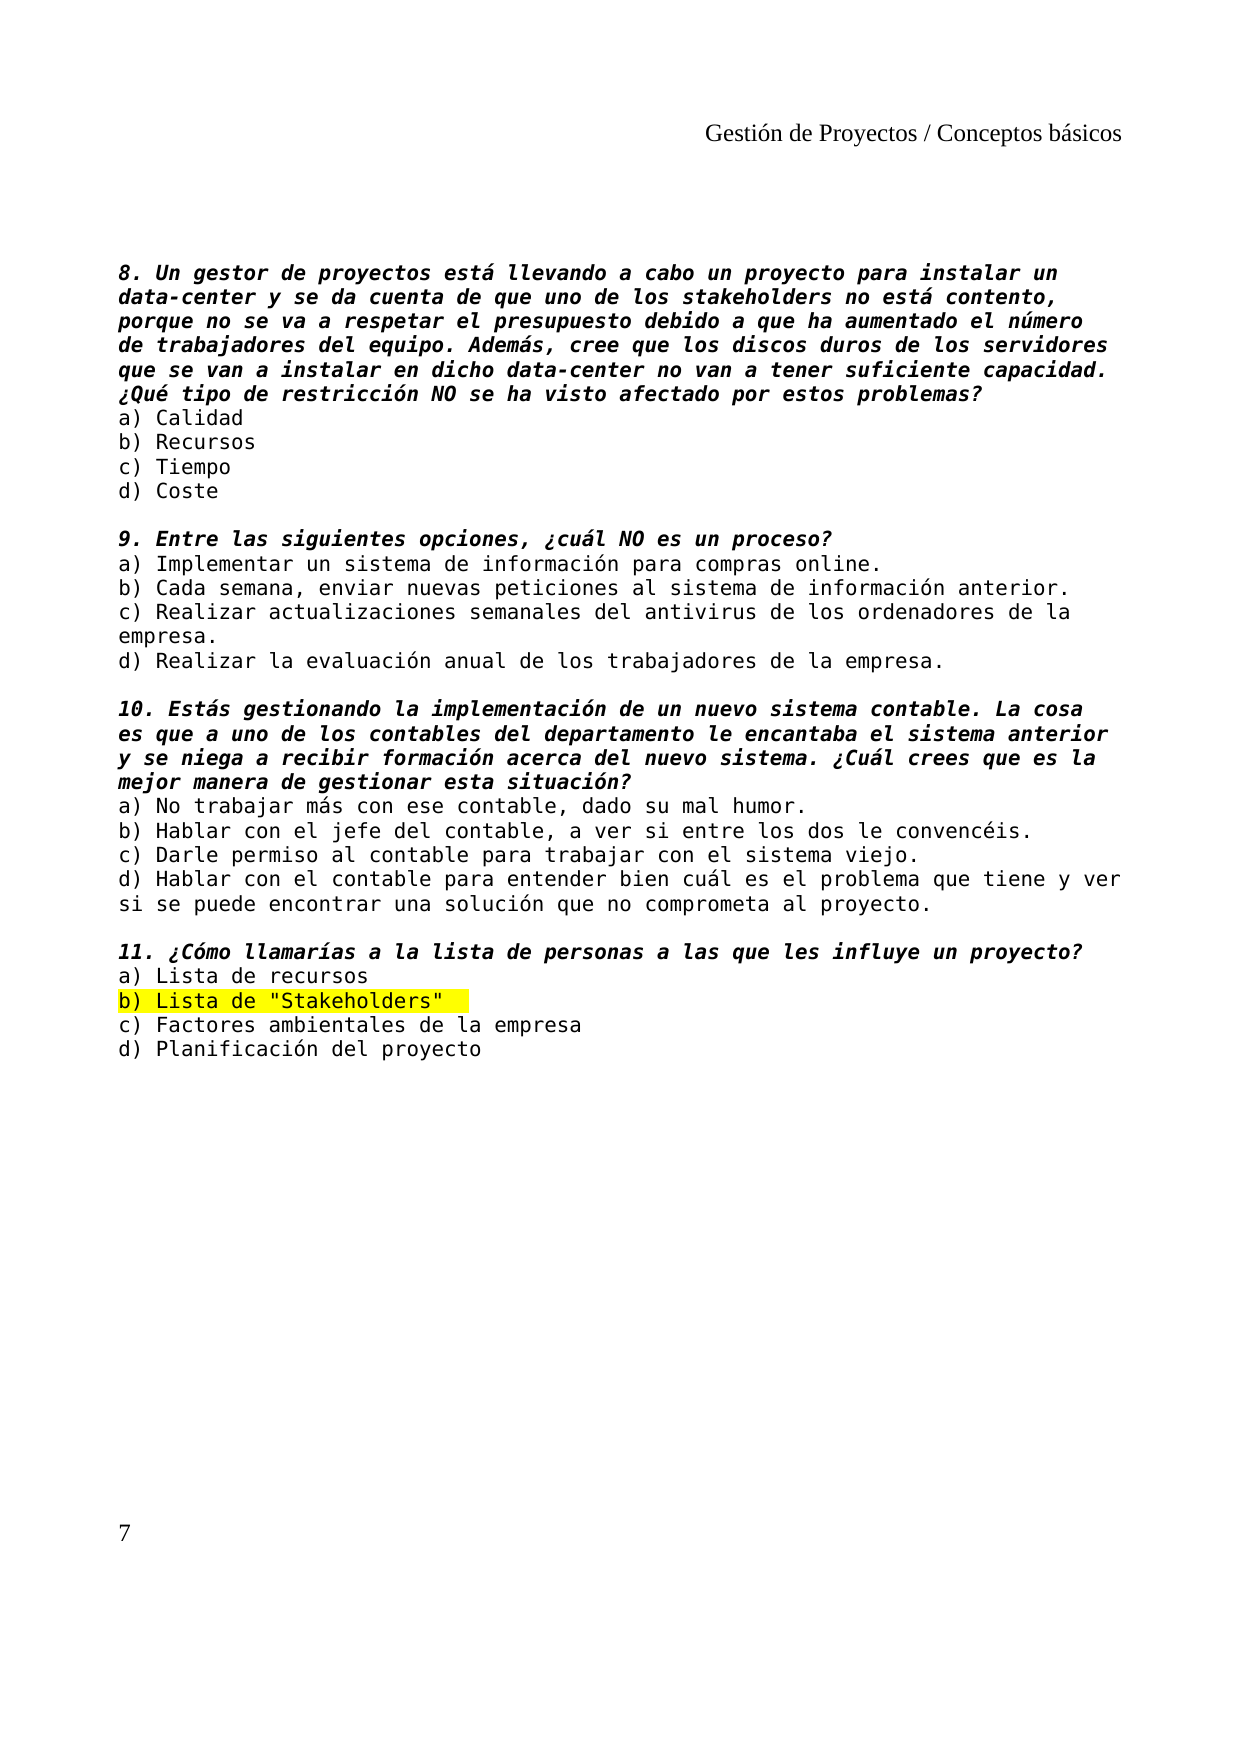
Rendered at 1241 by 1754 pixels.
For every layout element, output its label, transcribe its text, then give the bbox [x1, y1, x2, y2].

text d) Planificación del proyecto [118, 1037, 1122, 1061]
text c) Tiempo [118, 455, 1122, 479]
text a) Calidad [118, 406, 1122, 430]
text d) Hablar con el contable para entender bien cuál es el problema que tiene y ver si se puede encontrar una solución que no comprometa al proyecto. [118, 867, 1122, 916]
text a) No trabajar más con ese contable, dado su mal humor. [118, 794, 1122, 819]
text 8. Un gestor de proyectos está llevando a cabo un proyecto para instalar un data-center y se da cuenta de que uno de los stakeholders no está contento, porque no se va a respetar el presupuesto debido a que ha aumentado el número de trabajadores del equipo. Además, cree que los discos duros de los servidores que se van a instalar en dicho data-center no van a tener suficiente capacidad. ¿Qué tipo de restricción NO se ha visto afectado por estos problemas? [118, 261, 1122, 406]
text b) Lista de "Stakeholders" [118, 989, 1122, 1013]
text 10. Estás gestionando la implementación de un nuevo sistema contable. La cosa es que a uno de los contables del departamento le encantaba el sistema anterior y se niega a recibir formación acerca del nuevo sistema. ¿Cuál crees que es la mejor manera de gestionar esta situación? [118, 697, 1122, 794]
text c) Factores ambientales de la empresa [118, 1013, 1122, 1037]
text 11. ¿Cómo llamarías a la lista de personas a las que les influye un proyecto? [118, 940, 1122, 964]
text a) Lista de recursos [118, 964, 1122, 989]
text c) Realizar actualizaciones semanales del antivirus de los ordenadores de la empresa. [118, 600, 1122, 649]
text b) Cada semana, enviar nuevas peticiones al sistema de información anterior. [118, 576, 1122, 600]
text 9. Entre las siguientes opciones, ¿cuál NO es un proceso? [118, 527, 1122, 552]
text d) Realizar la evaluación anual de los trabajadores de la empresa. [118, 649, 1122, 673]
text b) Hablar con el jefe del contable, a ver si entre los dos le convencéis. [118, 819, 1122, 843]
text b) Recursos [118, 430, 1122, 455]
text a) Implementar un sistema de información para compras online. [118, 552, 1122, 576]
text d) Coste [118, 479, 1122, 503]
text c) Darle permiso al contable para trabajar con el sistema viejo. [118, 843, 1122, 867]
